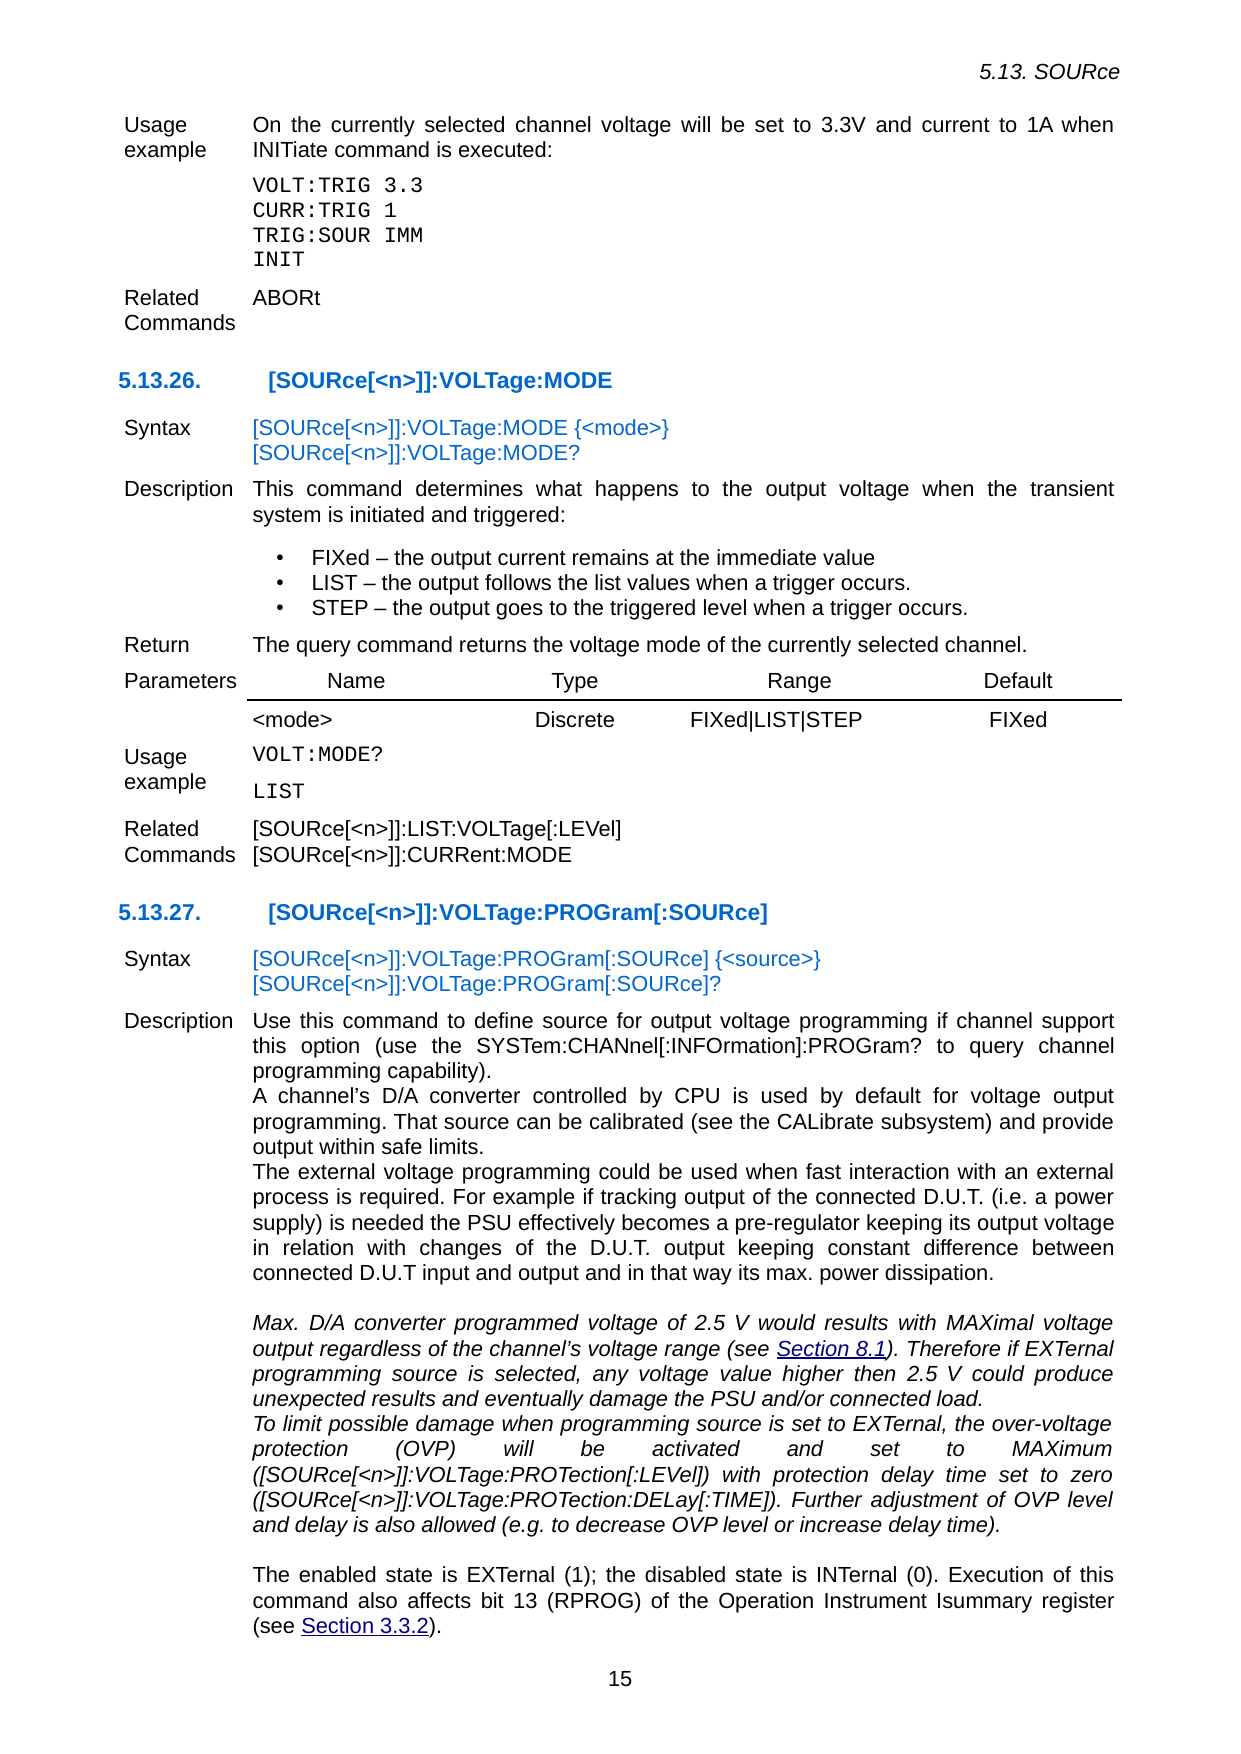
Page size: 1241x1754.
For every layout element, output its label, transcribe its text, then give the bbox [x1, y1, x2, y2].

table_cell Discrete [465, 701, 684, 738]
table_cell Use this command to define source for output voltage programming if channel support this option (use the SYSTem:CHANnel[:INFOrmation]:PROGram? to query channel programming capability). A channel’s D/A converter controlled by CPU is used by default for voltage output programming. That source can be calibrated (see the CALibrate subsystem) and provide output within safe limits. The external voltage programming could be used when fast interaction with an external process is required. For example if tracking output of the connected D.U.T. (i.e. a power supply) is needed the PSU effectively becomes a pre-regulator keeping its output voltage in relation with changes of the D.U.T. output keeping constant difference between connected D.U.T input and output and in that way its max. power dissipation. Max. D/A converter programmed voltage of 2.5 V would results with MAXimal voltage output regardless of the channel’s voltage range (see Section 8.1). Therefore if EXTernal programming source is selected, any voltage value higher then 2.5 V could produce unexpected results and eventually damage the PSU and/or connected load. To limit possible damage when programming source is set to EXTernal, the over-voltage protection (OVP) will be activated and set to MAXimum ([SOURce[<n>]]:VOLTage:PROTection[:LEVel]) with protection delay time set to zero ([SOURce[<n>]]:VOLTage:PROTection:DELay[:TIME]). Further adjustment of OVP level and delay is also allowed (e.g. to decrease OVP level or increase delay time). The enabled state is EXTernal (1); the disabled state is INTernal (0). Execution of this command also affects bit 13 (RPROG) of the Operation Instrument Isummary register (see Section 3.3.2). [247, 1002, 1122, 1644]
table_cell VOLT:MODE? LIST [247, 738, 1122, 811]
table_cell Name [247, 663, 465, 699]
table_cell <mode> [247, 701, 465, 738]
table_cell FIXed [914, 701, 1122, 738]
table_cell Related Commands [118, 279, 247, 341]
table_cell On the currently selected channel voltage will be set to 3.3V and current to 1A when INITiate command is executed: VOLT:TRIG 3.3 CURR:TRIG 1 TRIG:SOUR IMM INIT [247, 106, 1122, 279]
table_header Syntax [118, 409, 247, 471]
table_header [SOURce[<n>]]:VOLTage:MODE {<mode>} [SOURce[<n>]]:VOLTage:MODE? [247, 409, 1122, 471]
table_cell Related Commands [118, 811, 247, 872]
table_cell Default [914, 663, 1122, 699]
table_cell ABORt [247, 279, 1122, 341]
table_cell Type [465, 663, 684, 699]
table_header [SOURce[<n>]]:VOLTage:PROGram[:SOURce] {<source>} [SOURce[<n>]]:VOLTage:PROGram[:SOURce]? [247, 940, 1122, 1002]
table_cell Usage example [118, 738, 247, 811]
table_cell Range [684, 663, 914, 699]
table_cell The query command returns the voltage mode of the currently selected channel. [247, 626, 1122, 662]
table_cell FIXed|LIST|STEP [684, 701, 914, 738]
table_header Syntax [118, 940, 247, 1002]
table_cell Parameters [118, 663, 247, 738]
table_cell Usage example [118, 106, 247, 279]
table_cell Return [118, 626, 247, 662]
table_cell Description [118, 471, 247, 626]
subtitle [SOURce[<n>]]:VOLTage:PROGram[:SOURce] [118, 899, 1122, 925]
table_cell Description [118, 1002, 247, 1644]
table_cell [SOURce[<n>]]:LIST:VOLTage[:LEVel] [SOURce[<n>]]:CURRent:MODE [247, 811, 1122, 872]
table_cell This command determines what happens to the output voltage when the transient system is initiated and triggered: FIXed – the output current remains at the immediate value LIST – the output follows the list values when a trigger occurs. STEP – the output goes to the triggered level when a trigger occurs. [247, 471, 1122, 626]
subtitle [SOURce[<n>]]:VOLTage:MODE [118, 367, 1122, 394]
